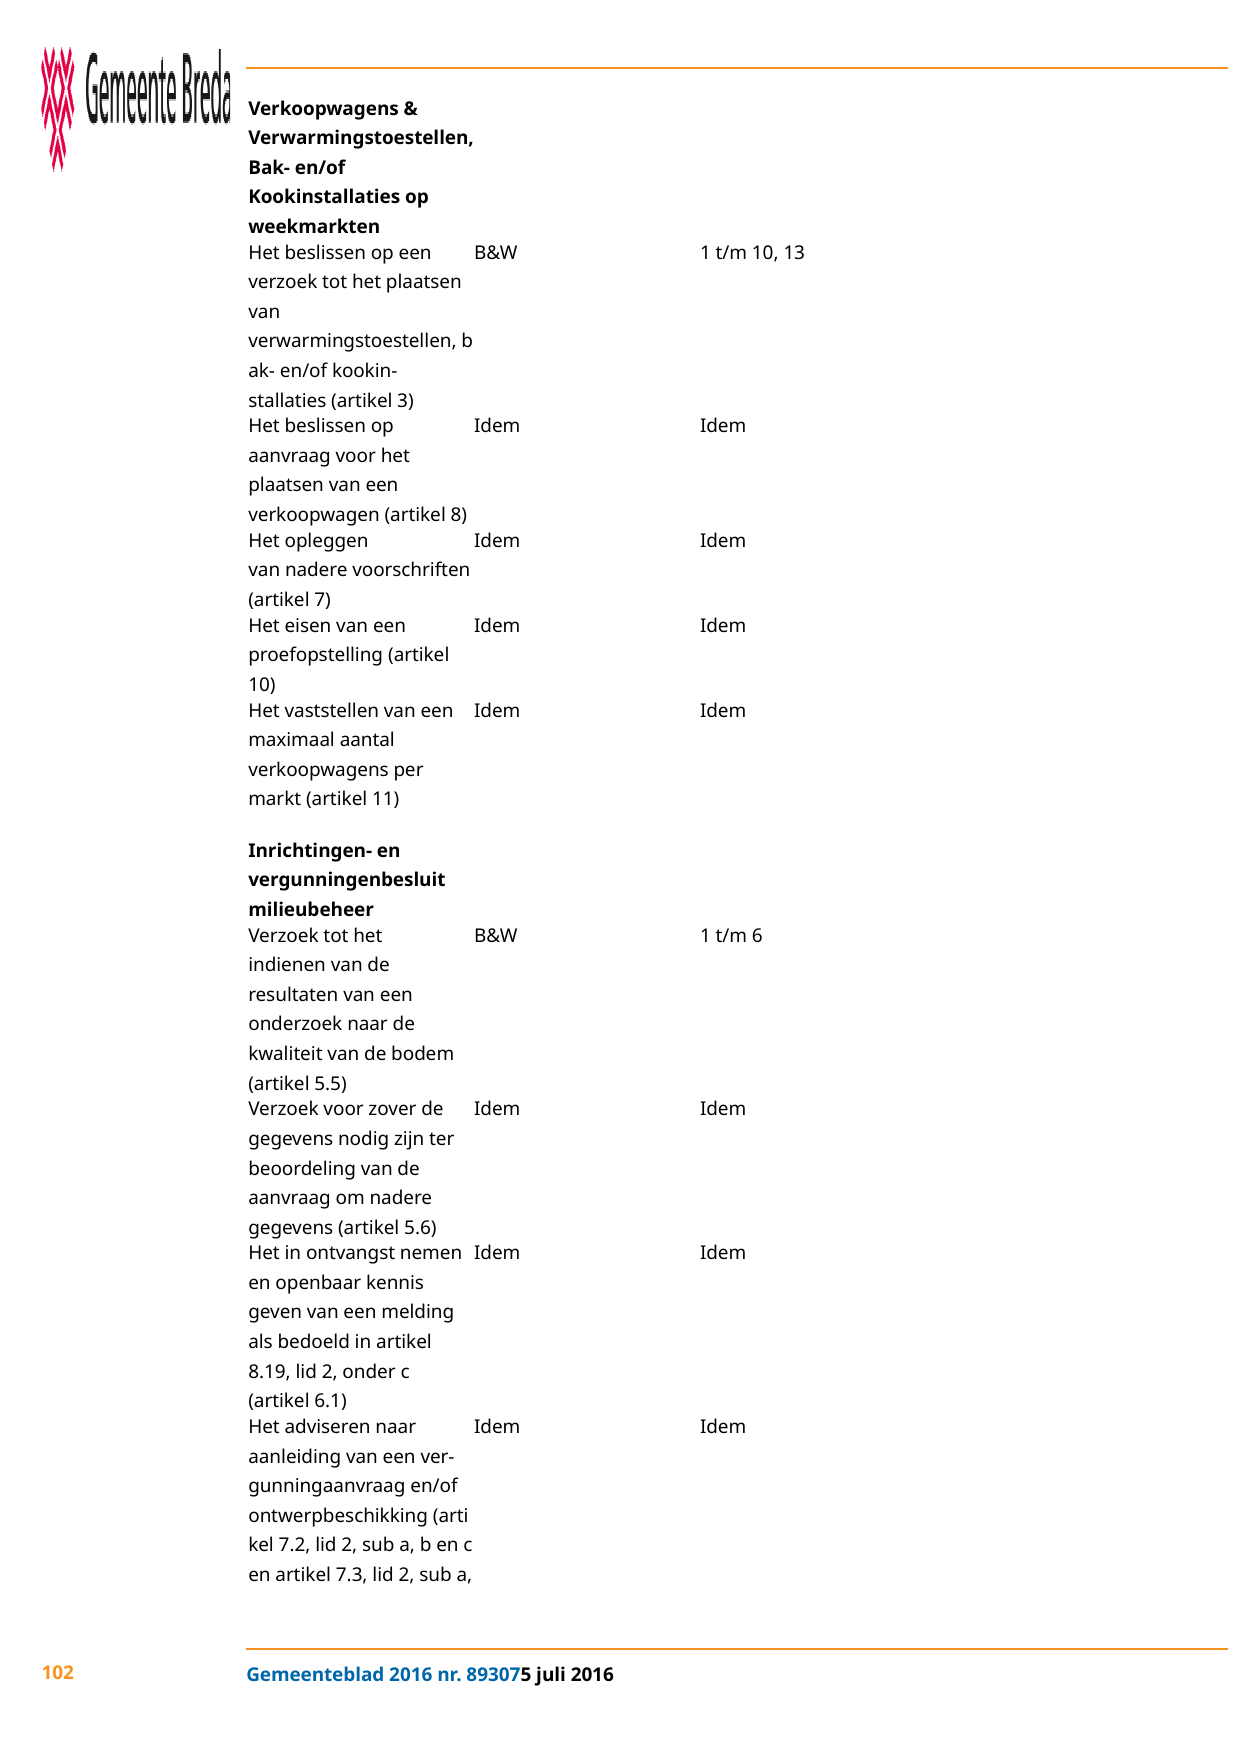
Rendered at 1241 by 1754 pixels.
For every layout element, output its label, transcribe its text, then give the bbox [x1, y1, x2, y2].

table_cell Idem [474, 527, 700, 612]
table_cell [248, 811, 474, 837]
table_cell Verzoek voor zover de gegevens nodig zijn ter beoordeling van de aanvraag om nadere gegevens (artikel 5.6) [248, 1096, 474, 1239]
table_cell B&W [474, 922, 700, 1096]
table_cell Idem [700, 612, 926, 697]
table_cell Idem [700, 527, 926, 612]
table_cell Idem [474, 612, 700, 697]
table_cell Inrichtingen- en vergunningenbesluit milieubeheer [248, 837, 474, 922]
table_cell Verkoopwagens & Verwarmingstoestellen, Bak- en/of Kookinstallaties op weekmarkten [248, 95, 474, 239]
table_cell Idem [474, 413, 700, 527]
table_cell [926, 811, 1152, 837]
table_cell [474, 811, 700, 837]
table_cell 1 t/m 10, 13 [700, 239, 926, 412]
table_cell Het in ontvangst nemen en openbaar kennis geven van een melding als bedoeld in artikel 8.19, lid 2, onder c (artikel 6.1) [248, 1240, 474, 1413]
table_cell Idem [474, 697, 700, 811]
table_cell B&W [474, 239, 700, 412]
table_cell [926, 612, 1152, 697]
table_cell [926, 1240, 1152, 1413]
table_cell Het beslissen op een verzoek tot het plaatsen van verwarmingstoestellen, bak- en/of kookin- stallaties (artikel 3) [248, 239, 474, 412]
table_cell Idem [700, 1096, 926, 1239]
table_cell Idem [700, 1240, 926, 1413]
table_cell [926, 413, 1152, 527]
table_cell [926, 1413, 1152, 1587]
table_cell Het beslissen op aanvraag voor het plaatsen van een verkoopwagen (artikel 8) [248, 413, 474, 527]
table_cell Idem [700, 697, 926, 811]
table_cell Het vaststellen van een maximaal aantal verkoopwagens per markt (artikel 11) [248, 697, 474, 811]
table_cell Het adviseren naar aanleiding van een ver- gunningaanvraag en/of ontwerpbeschikking (artikel 7.2, lid 2, sub a, b en c en artikel 7.3, lid 2, sub a, [248, 1413, 474, 1587]
table_cell Idem [474, 1413, 700, 1587]
table_cell Het eisen van een proefopstelling (artikel 10) [248, 612, 474, 697]
table_cell [926, 922, 1152, 1096]
table_cell Het opleggen van nadere voorschriften (artikel 7) [248, 527, 474, 612]
table_cell [926, 697, 1152, 811]
table_cell Idem [474, 1240, 700, 1413]
table_cell Idem [474, 1096, 700, 1239]
table_cell [926, 239, 1152, 412]
table_cell [700, 811, 926, 837]
table_cell [926, 527, 1152, 612]
table_cell 1 t/m 6 [700, 922, 926, 1096]
table_cell Verzoek tot het indienen van de resultaten van een onderzoek naar de kwaliteit van de bodem (artikel 5.5) [248, 922, 474, 1096]
table_cell Idem [700, 1413, 926, 1587]
table_cell Idem [700, 413, 926, 527]
table_cell [926, 1096, 1152, 1239]
picture [41, 47, 231, 172]
